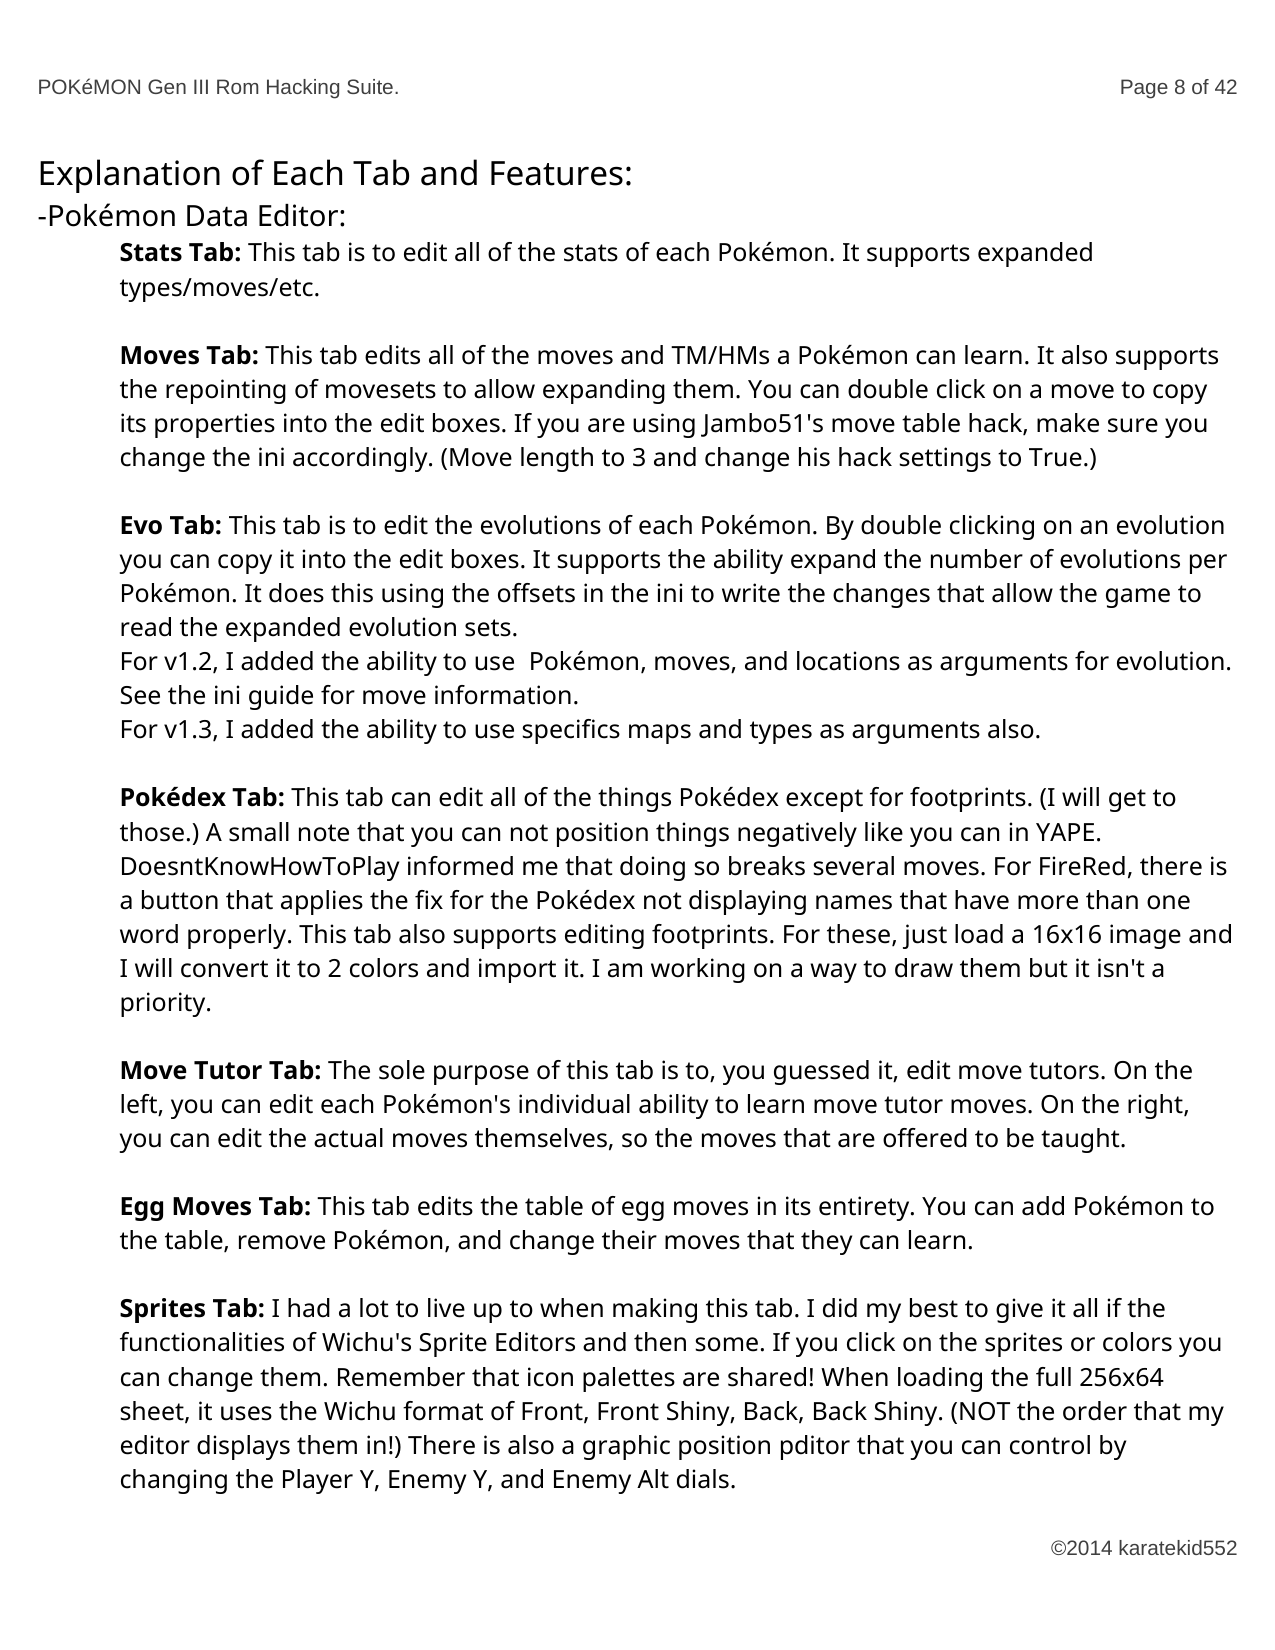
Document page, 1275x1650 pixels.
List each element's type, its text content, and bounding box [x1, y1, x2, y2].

text Explanation of Each Tab and Features: [37, 150, 1237, 195]
text Egg Moves Tab: This tab edits the table of egg moves in its entirety. You can add Pokémon to the table, remove Pokémon, and change their moves that they can learn. [119, 1189, 1237, 1257]
text Pokédex Tab: This tab can edit all of the things Pokédex except for footprints. (I will get to those.) A small note that you can not position things negatively like you can in YAPE. DoesntKnowHowToPlay informed me that doing so breaks several moves. For FireRed, there is a button that applies the fix for the Pokédex not displaying names that have more than one word properly. This tab also supports editing footprints. For these, just load a 16x16 image and I will convert it to 2 colors and import it. I am working on a way to draw them but it isn't a priority. [119, 780, 1237, 1018]
text -Pokémon Data Editor: [37, 195, 1237, 235]
text Stats Tab: This tab is to edit all of the stats of each Pokémon. It supports expanded types/moves/etc. [119, 235, 1237, 303]
text Moves Tab: This tab edits all of the moves and TM/HMs a Pokémon can learn. It also supports the repointing of movesets to allow expanding them. You can double click on a move to copy its properties into the edit boxes. If you are using Jambo51's move table hack, make sure you change the ini accordingly. (Move length to 3 and change his hack settings to True.) [119, 337, 1237, 473]
text Evo Tab: This tab is to edit the evolutions of each Pokémon. By double clicking on an evolution you can copy it into the edit boxes. It supports the ability expand the number of evolutions per Pokémon. It does this using the offsets in the ini to write the changes that allow the game to read the expanded evolution sets. [119, 508, 1237, 644]
text For v1.3, I added the ability to use specifics maps and types as arguments also. [119, 712, 1237, 746]
text For v1.2, I added the ability to use Pokémon, moves, and locations as arguments for evolution. See the ini guide for move information. [119, 644, 1237, 712]
text Move Tutor Tab: The sole purpose of this tab is to, you guessed it, edit move tutors. On the left, you can edit each Pokémon's individual ability to learn move tutor moves. On the right, you can edit the actual moves themselves, so the moves that are offered to be taught. [119, 1053, 1237, 1155]
text Sprites Tab: I had a lot to live up to when making this tab. I did my best to give it all if the functionalities of Wichu's Sprite Editors and then some. If you click on the sprites or colors you can change them. Remember that icon palettes are shared! When loading the full 256x64 sheet, it uses the Wichu format of Front, Front Shiny, Back, Back Shiny. (NOT the order that my editor displays them in!) There is also a graphic position pditor that you can control by changing the Player Y, Enemy Y, and Enemy Alt dials. [119, 1291, 1237, 1495]
